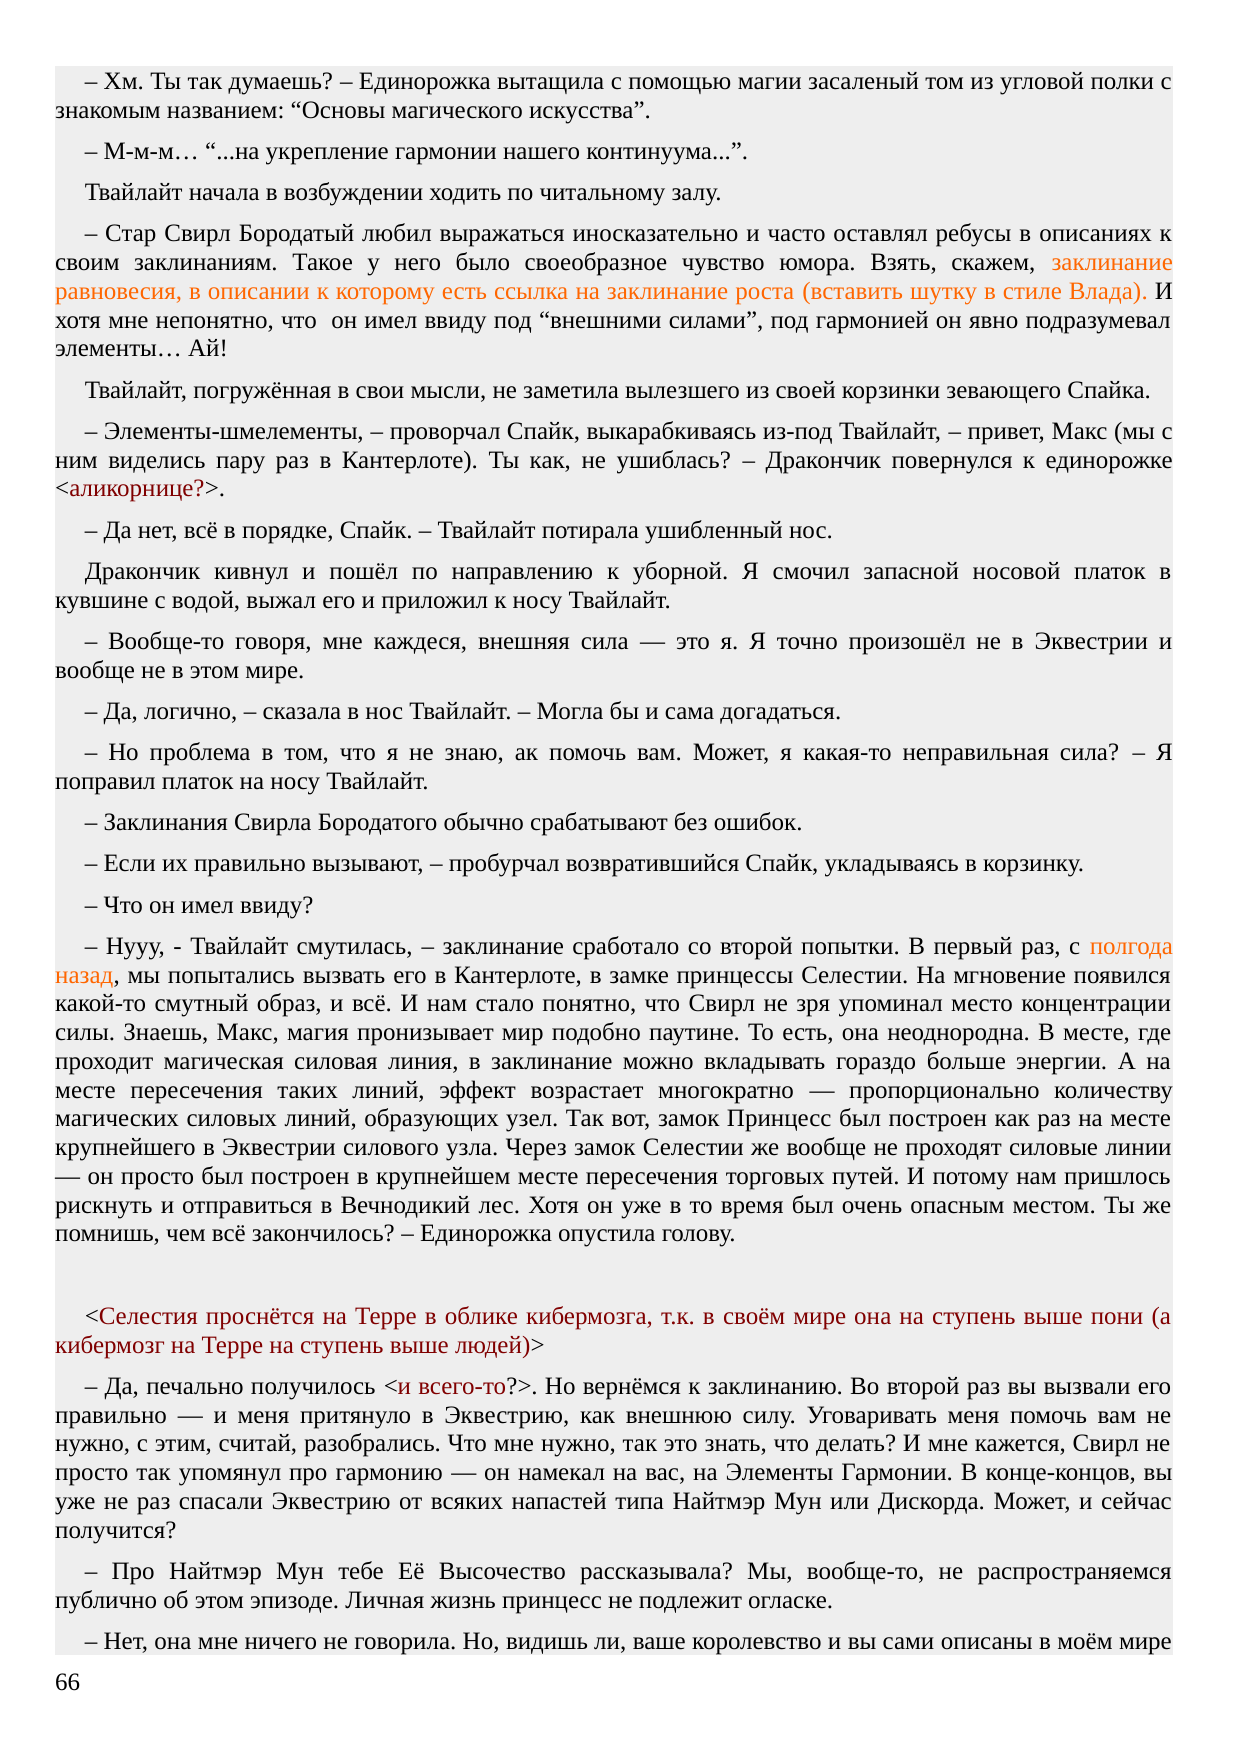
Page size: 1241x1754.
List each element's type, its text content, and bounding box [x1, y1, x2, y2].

text – Про Найтмэр Мун тебе Её Высочество рассказывала? Мы, вообще-то, не распространяемся публично об этом эпизоде. Личная жизнь принцесс не подлежит огласке. [55, 1556, 1173, 1613]
text – Нет, она мне ничего не говорила. Но, видишь ли, ваше королевство и вы сами описаны в моём мире [55, 1626, 1173, 1655]
text – Вообще-то говоря, мне каждеся, внешняя сила — это я. Я точно произошёл не в Эквестрии и вообще не в этом мире. [55, 626, 1173, 683]
text – Да, логично, – сказала в нос Твайлайт. – Могла бы и сама догадаться. [55, 696, 1173, 725]
text – Элементы-шмелементы, – проворчал Спайк, выкарабкиваясь из-под Твайлайт, – привет, Макс (мы с ним виделись пару раз в Кантерлоте). Ты как, не ушиблась? – Дракончик повернулся к единорожке <аликорнице?>. [55, 416, 1173, 502]
text – Что он имел ввиду? [55, 890, 1173, 918]
text <Селестия проснётся на Терре в облике кибермозга, т.к. в своём мире она на ступень выше пони (а кибермозг на Терре на ступень выше людей)> [55, 1301, 1173, 1358]
text – Заклинания Свирла Бородатого обычно срабатывают без ошибок. [55, 807, 1173, 836]
text Дракончик кивнул и пошёл по направлению к уборной. Я смочил запасной носовой платок в кувшине с водой, выжал его и приложил к носу Твайлайт. [55, 556, 1173, 613]
text – Нууу, - Твайлайт смутилась, – заклинание сработало со второй попытки. В первый раз, с полгода назад, мы попытались вызвать его в Кантерлоте, в замке принцессы Селестии. На мгновение появился какой-то смутный образ, и всё. И нам стало понятно, что Свирл не зря упоминал место концентрации силы. Знаешь, Макс, магия пронизывает мир подобно паутине. То есть, она неоднородна. В месте, где проходит магическая силовая линия, в заклинание можно вкладывать гораздо больше энергии. А на месте пересечения таких линий, эффект возрастает многократно — пропорционально количеству магических силовых линий, образующих узел. Так вот, замок Принцесс был построен как раз на месте крупнейшего в Эквестрии силового узла. Через замок Селестии же вообще не проходят силовые линии — он просто был построен в крупнейшем месте пересечения торговых путей. И потому нам пришлось рискнуть и отправиться в Вечнодикий лес. Хотя он уже в то время был очень опасным местом. Ты же помнишь, чем всё закончилось? – Единорожка опустила голову. [55, 931, 1173, 1247]
text – Да нет, всё в порядке, Спайк. – Твайлайт потирала ушибленный нос. [55, 515, 1173, 543]
text – Но проблема в том, что я не знаю, ак помочь вам. Может, я какая-то неправильная сила? – Я поправил платок на носу Твайлайт. [55, 737, 1173, 795]
text – Стар Свирл Бородатый любил выражаться иносказательно и часто оставлял ребусы в описаниях к своим заклинаниям. Такое у него было своеобразное чувство юмора. Взять, скажем, заклинание равновесия, в описании к которому есть ссылка на заклинание роста (вставить шутку в стиле Влада). И хотя мне непонятно, что он имел ввиду под “внешними силами”, под гармонией он явно подразумевал элементы… Ай! [55, 218, 1173, 362]
text Твайлайт, погружённая в свои мысли, не заметила вылезшего из своей корзинки зевающего Спайка. [55, 375, 1173, 403]
text Твайлайт начала в возбуждении ходить по читальному залу. [55, 177, 1173, 206]
text – Да, печально получилось <и всего-то?>. Но вернёмся к заклинанию. Во второй раз вы вызвали его правильно — и меня притянуло в Эквестрию, как внешнюю силу. Уговаривать меня помочь вам не нужно, с этим, считай, разобрались. Что мне нужно, так это знать, что делать? И мне кажется, Свирл не просто так упомянул про гармонию — он намекал на вас, на Элементы Гармонии. В конце-концов, вы уже не раз спасали Эквестрию от всяких напастей типа Найтмэр Мун или Дискорда. Может, и сейчас получится? [55, 1371, 1173, 1543]
text – Если их правильно вызывают, – пробурчал возвратившийся Спайк, укладываясь в корзинку. [55, 848, 1173, 877]
text – Хм. Ты так думаешь? – Единорожка вытащила с помощью магии засаленый том из угловой полки с знакомым названием: “Основы магического искусства”. [55, 66, 1173, 123]
text – М-м-м… “...на укрепление гармонии нашего континуума...”. [55, 136, 1173, 165]
